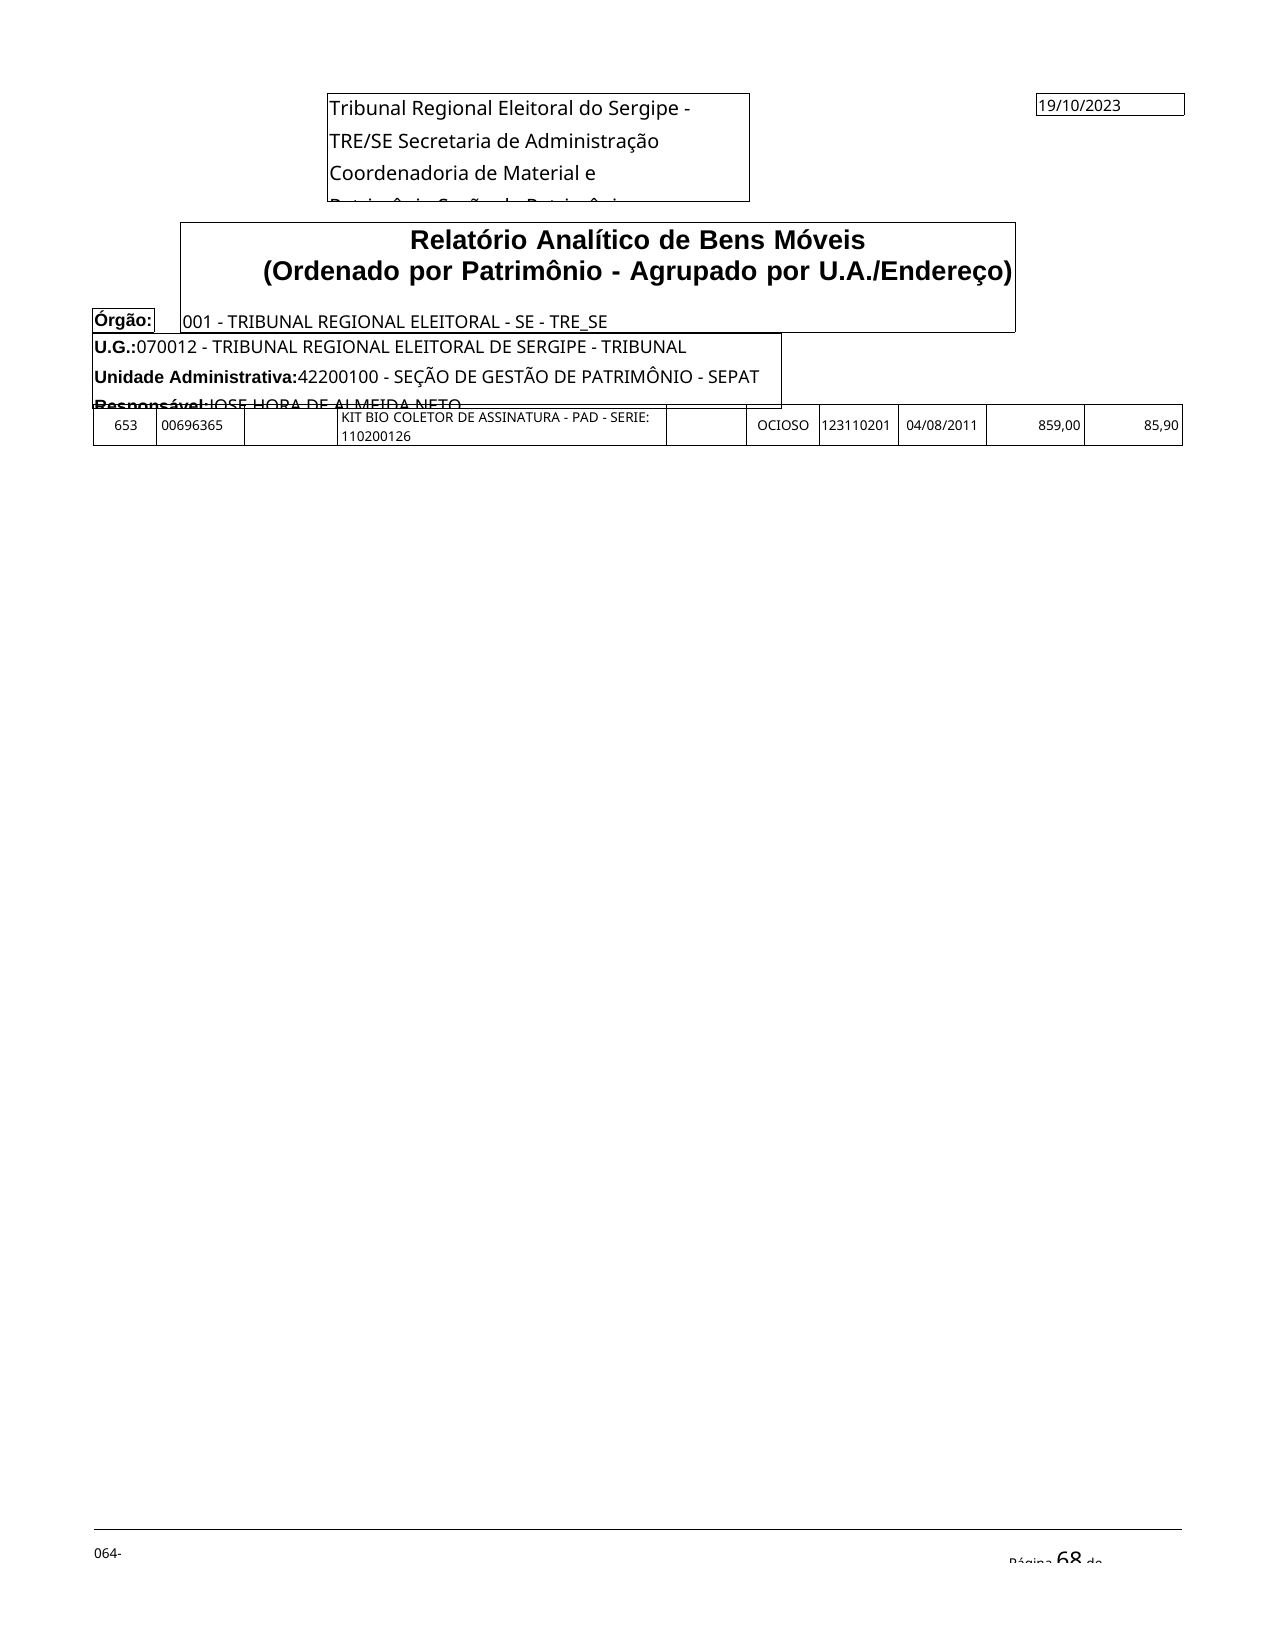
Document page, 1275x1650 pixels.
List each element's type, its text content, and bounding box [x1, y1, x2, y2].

table_cell [667, 405, 746, 445]
table_cell KIT BIO COLETOR DE ASSINATURA - PAD - SERIE: 110200126 [338, 405, 666, 445]
table_cell 653 [94, 405, 156, 445]
table_cell OCIOSO [747, 405, 819, 445]
table_cell 00696365 [157, 405, 244, 445]
table_cell 04/08/2011 [899, 405, 986, 445]
table_cell 85,90 [1085, 405, 1182, 445]
table_cell 123110201 [820, 405, 898, 445]
table_cell [245, 405, 337, 445]
table_cell 859,00 [987, 405, 1084, 445]
